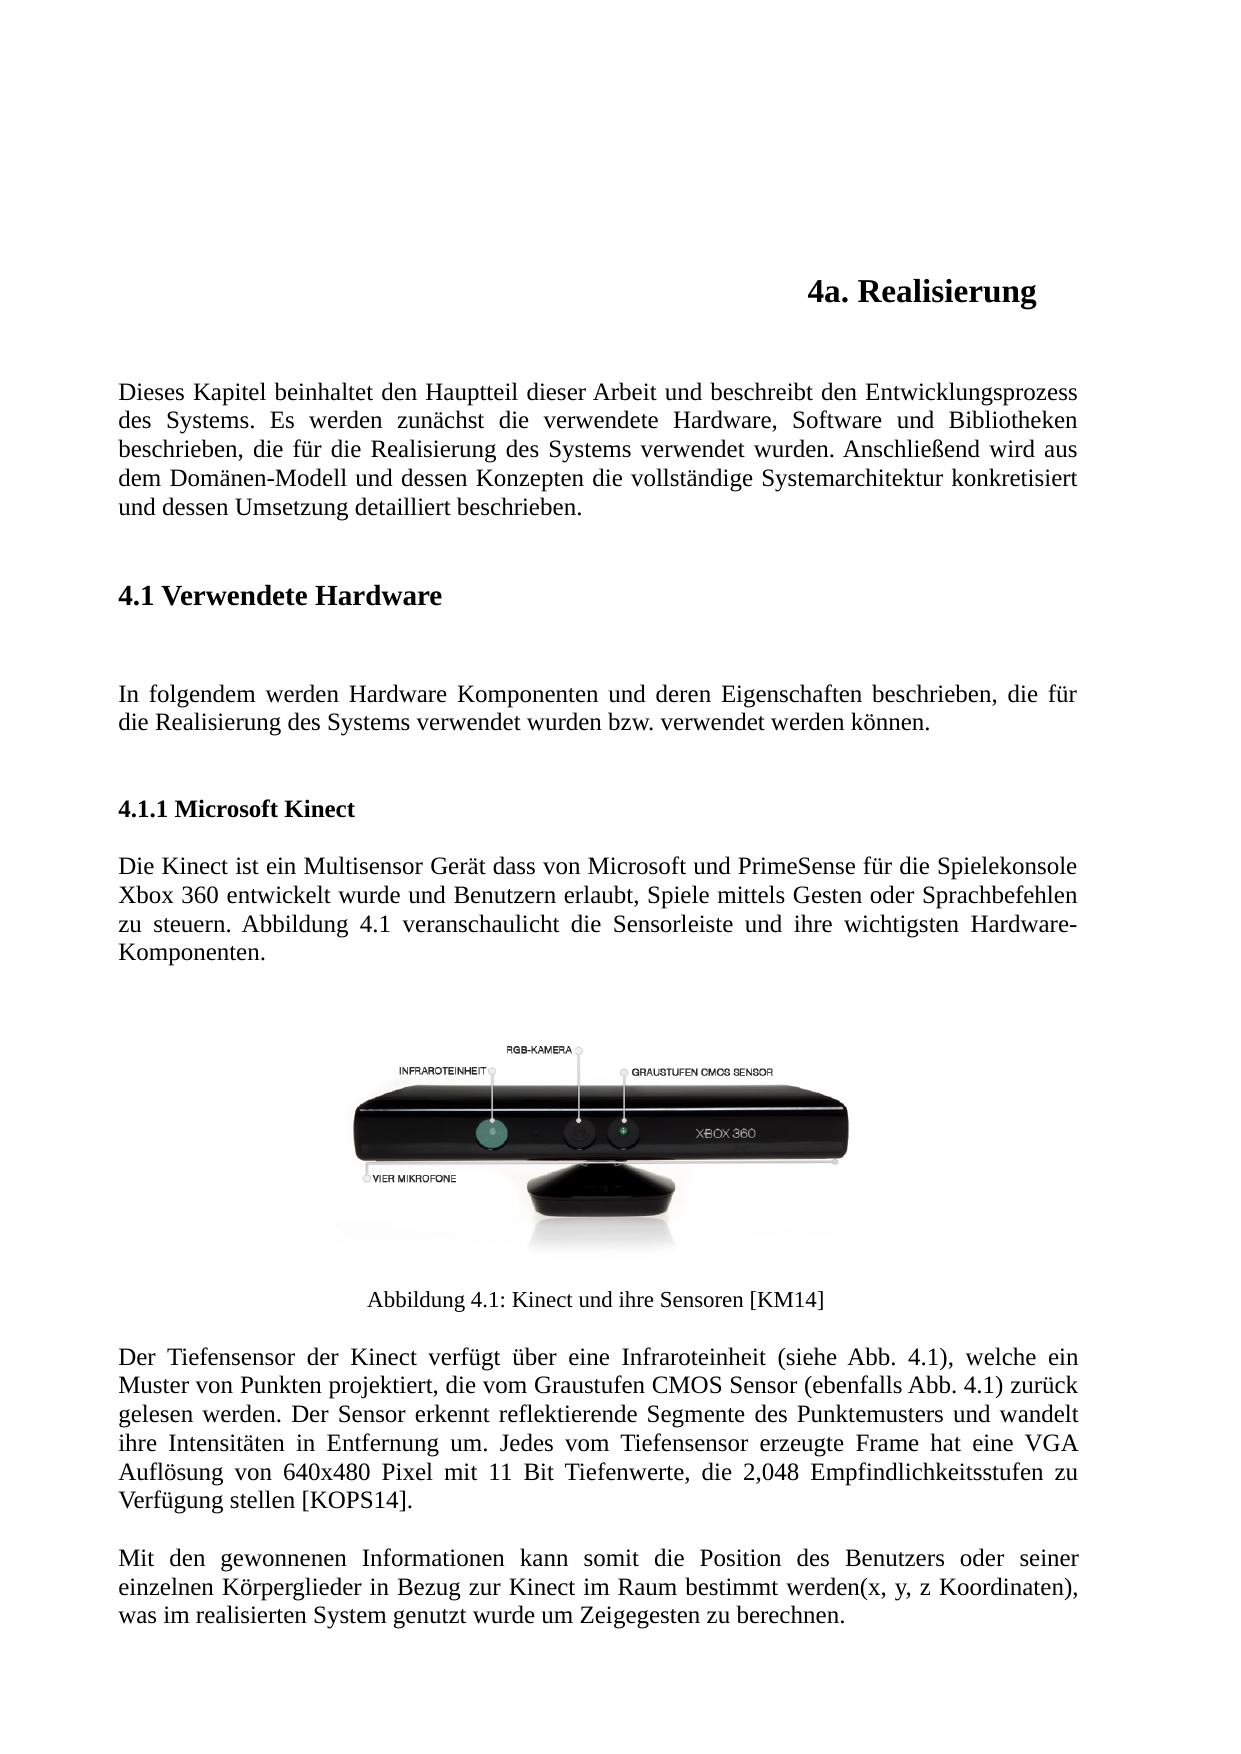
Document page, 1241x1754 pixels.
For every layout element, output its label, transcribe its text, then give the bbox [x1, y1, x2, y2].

text Dieses Kapitel beinhaltet den Hauptteil dieser Arbeit und beschreibt den Entwicklungsprozess des Systems. Es werden zunächst die verwendete Hardware, Software und Bibliotheken beschrieben, die für die Realisierung des Systems verwendet wurden. Anschließend wird aus dem Domänen-Modell und dessen Konzepten die vollständige Systemarchitektur konkretisiert und dessen Umsetzung detailliert beschrieben. [118, 377, 1078, 521]
text 4.1 Verwendete Hardware [118, 578, 1078, 612]
text In folgendem werden Hardware Komponenten und deren Eigenschaften beschrieben, die für die Realisierung des Systems verwendet wurden bzw. verwendet werden können. [118, 679, 1078, 736]
text Abbildung 4.1: Kinect und ihre Sensoren [KM14] [118, 995, 1037, 1342]
text 4a. Realisierung [118, 271, 1078, 310]
picture [280, 1022, 920, 1285]
text Der Tiefensensor der Kinect verfügt über eine Infraroteinheit (siehe Abb. 4.1), welche ein Muster von Punkten projektiert, die vom Graustufen CMOS Sensor (ebenfalls Abb. 4.1) zurück gelesen werden. Der Sensor erkennt reflektierende Segmente des Punktemusters und wandelt ihre Intensitäten in Entfernung um. Jedes vom Tiefensensor erzeugte Frame hat eine VGA Auflösung von 640x480 Pixel mit 11 Bit Tiefenwerte, die 2,048 Empfindlichkeitsstufen zu Verfügung stellen [KOPS14]. [118, 1342, 1080, 1514]
text 4.1.1 Microsoft Kinect [118, 794, 1078, 822]
text Die Kinect ist ein Multisensor Gerät dass von Microsoft und PrimeSense für die Spielekonsole Xbox 360 entwickelt wurde und Benutzern erlaubt, Spiele mittels Gesten oder Sprachbefehlen zu steuern. Abbildung 4.1 veranschaulicht die Sensorleiste und ihre wichtigsten Hardware-Komponenten. [118, 851, 1078, 966]
text Mit den gewonnenen Informationen kann somit die Position des Benutzers oder seiner einzelnen Körperglieder in Bezug zur Kinect im Raum bestimmt werden(x, y, z Koordinaten), was im realisierten System genutzt wurde um Zeigegesten zu berechnen. [118, 1543, 1080, 1629]
